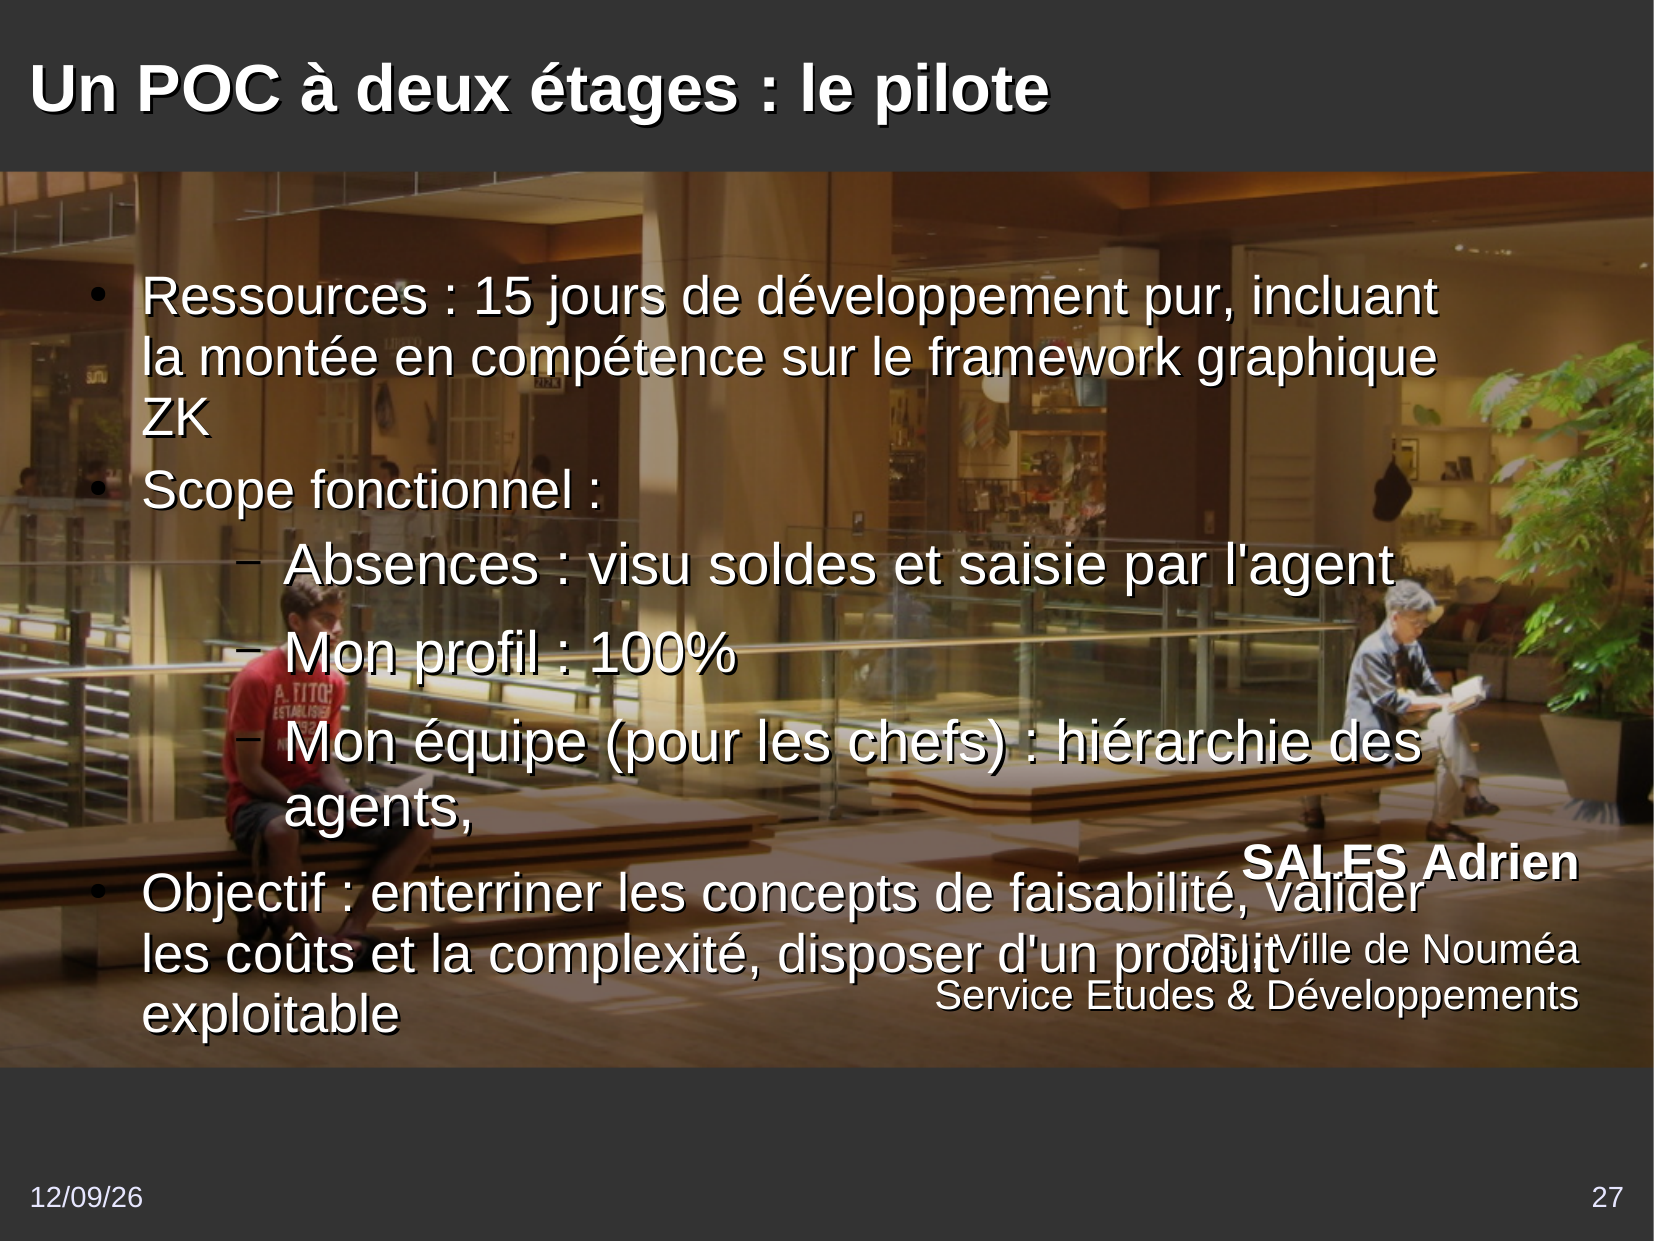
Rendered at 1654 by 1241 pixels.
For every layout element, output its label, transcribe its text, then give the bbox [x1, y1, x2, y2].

title Un POC à deux étages : le pilote [29, 0, 1506, 178]
picture [0, 0, 1654, 1241]
list Ressources : 15 jours de développement pur, incluant la montée en compétence sur le framework graphique ZK Scope fonctionnel : Absences : visu soldes et saisie par l'agent Mon profil : 100% Mon équipe (pour les chefs) : hiérarchie des agents, Objectif : enterriner les concepts de faisabilité, valider les coûts et la complexité, disposer d'un produit exploitable [0, 265, 1477, 1045]
